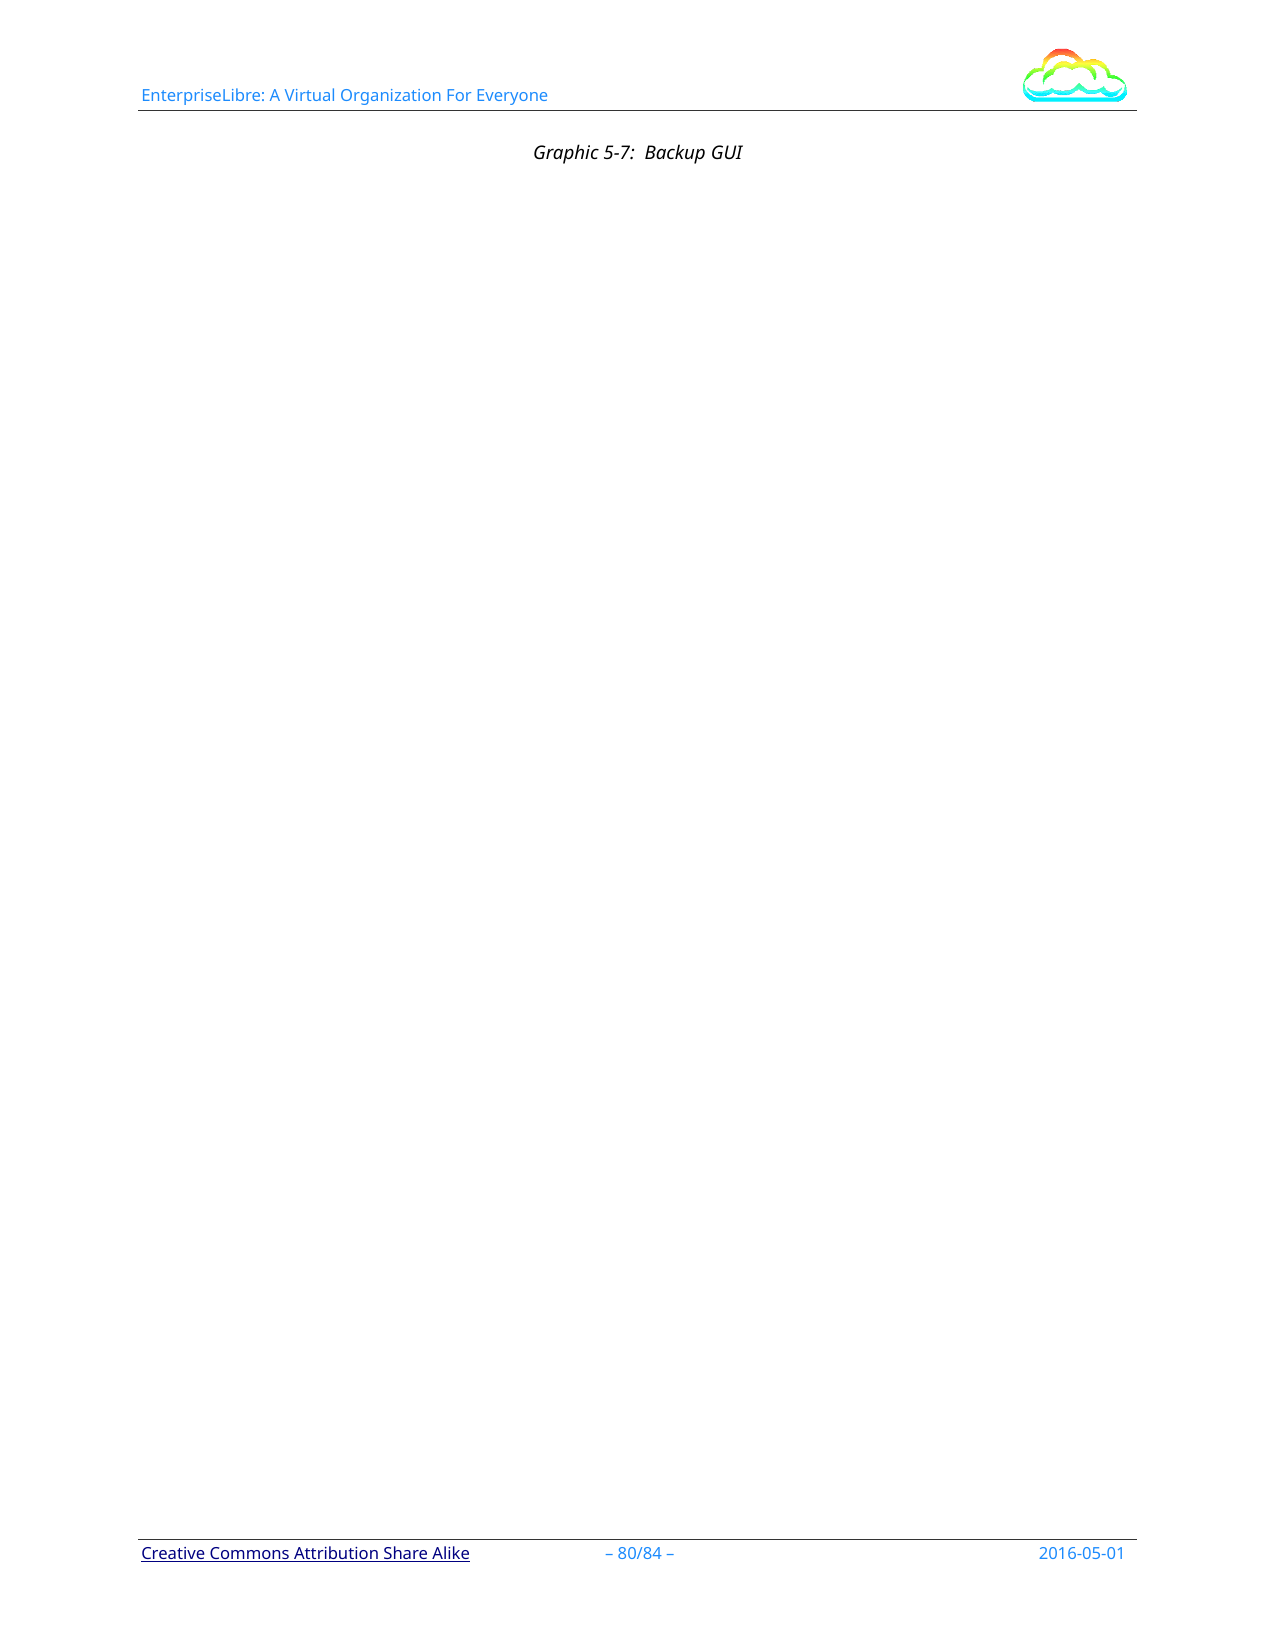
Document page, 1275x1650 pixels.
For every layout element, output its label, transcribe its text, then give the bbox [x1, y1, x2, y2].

text Graphic 5-7: Backup GUI [141, 139, 1134, 165]
picture [1022, 47, 1128, 102]
